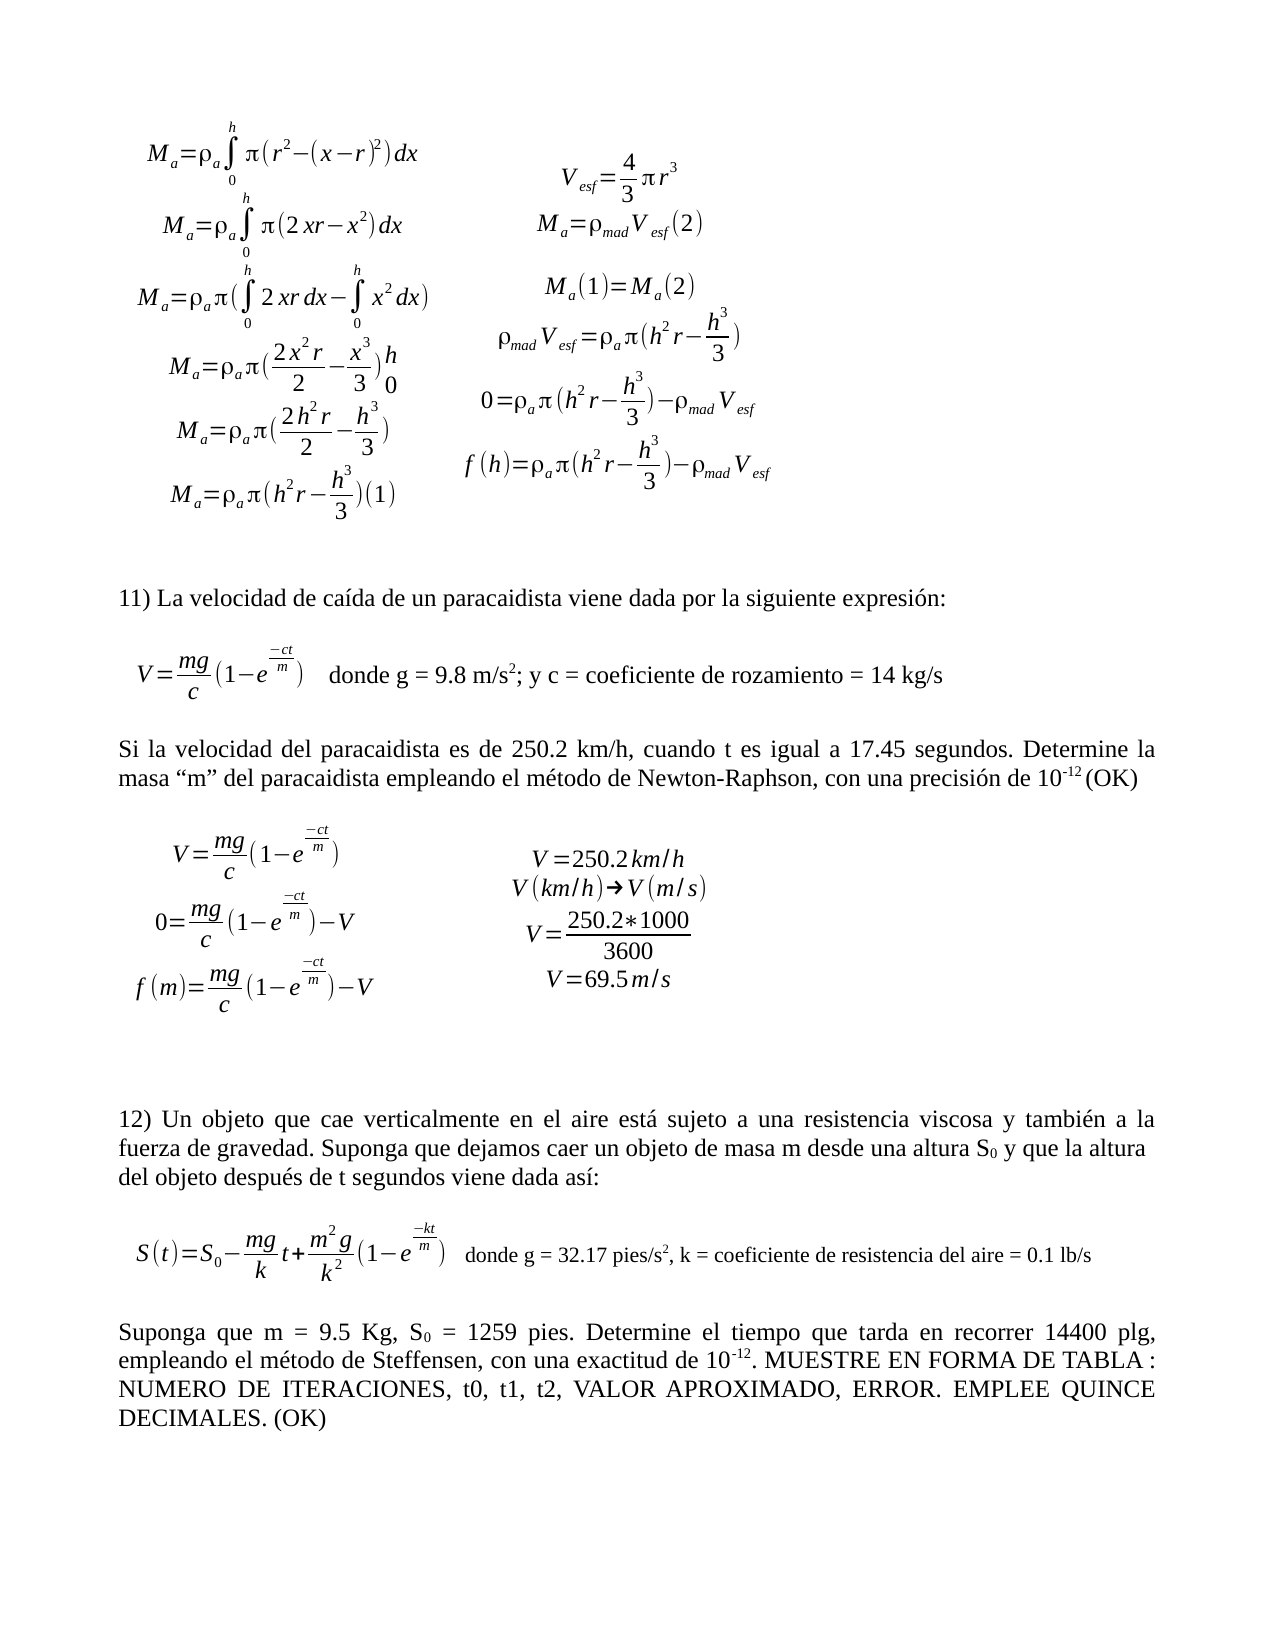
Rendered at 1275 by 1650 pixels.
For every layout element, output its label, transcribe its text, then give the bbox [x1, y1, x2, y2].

text del objeto después de t segundos viene dada así: [118, 1162, 1157, 1191]
text donde g = 32.17 pies/s2, k = coeficiente de resistencia del aire = 0.1 lb/s [118, 1219, 1157, 1288]
text 11) La velocidad de caída de un paracaidista viene dada por la siguiente expresión: [118, 583, 1157, 612]
text 12) Un objeto que cae verticalmente en el aire está sujeto a una resistencia viscosa y también a la fuerza de gravedad. Suponga que dejamos caer un objeto de masa m desde una altura S0 y que la altura [118, 1104, 1157, 1162]
text Suponga que m = 9.5 Kg, S0 = 1259 pies. Determine el tiempo que tarda en recorrer 14400 plg, empleando el método de Steffensen, con una exactitud de 10-12. MUESTRE EN FORMA DE TABLA : NUMERO DE ITERACIONES, t0, t1, t2, VALOR APROXIMADO, ERROR. EMPLEE QUINCE DECIMALES. (OK) [118, 1317, 1157, 1432]
text Si la velocidad del paracaidista es de 250.2 km/h, cuando t es igual a 17.45 segundos. Determine la masa “m” del paracaidista empleando el método de Newton-Raphson, con una precisión de 10-12 (OK) [118, 734, 1157, 792]
text donde g = 9.8 m/s2; y c = coeficiente de rozamiento = 14 kg/s [118, 640, 1157, 706]
